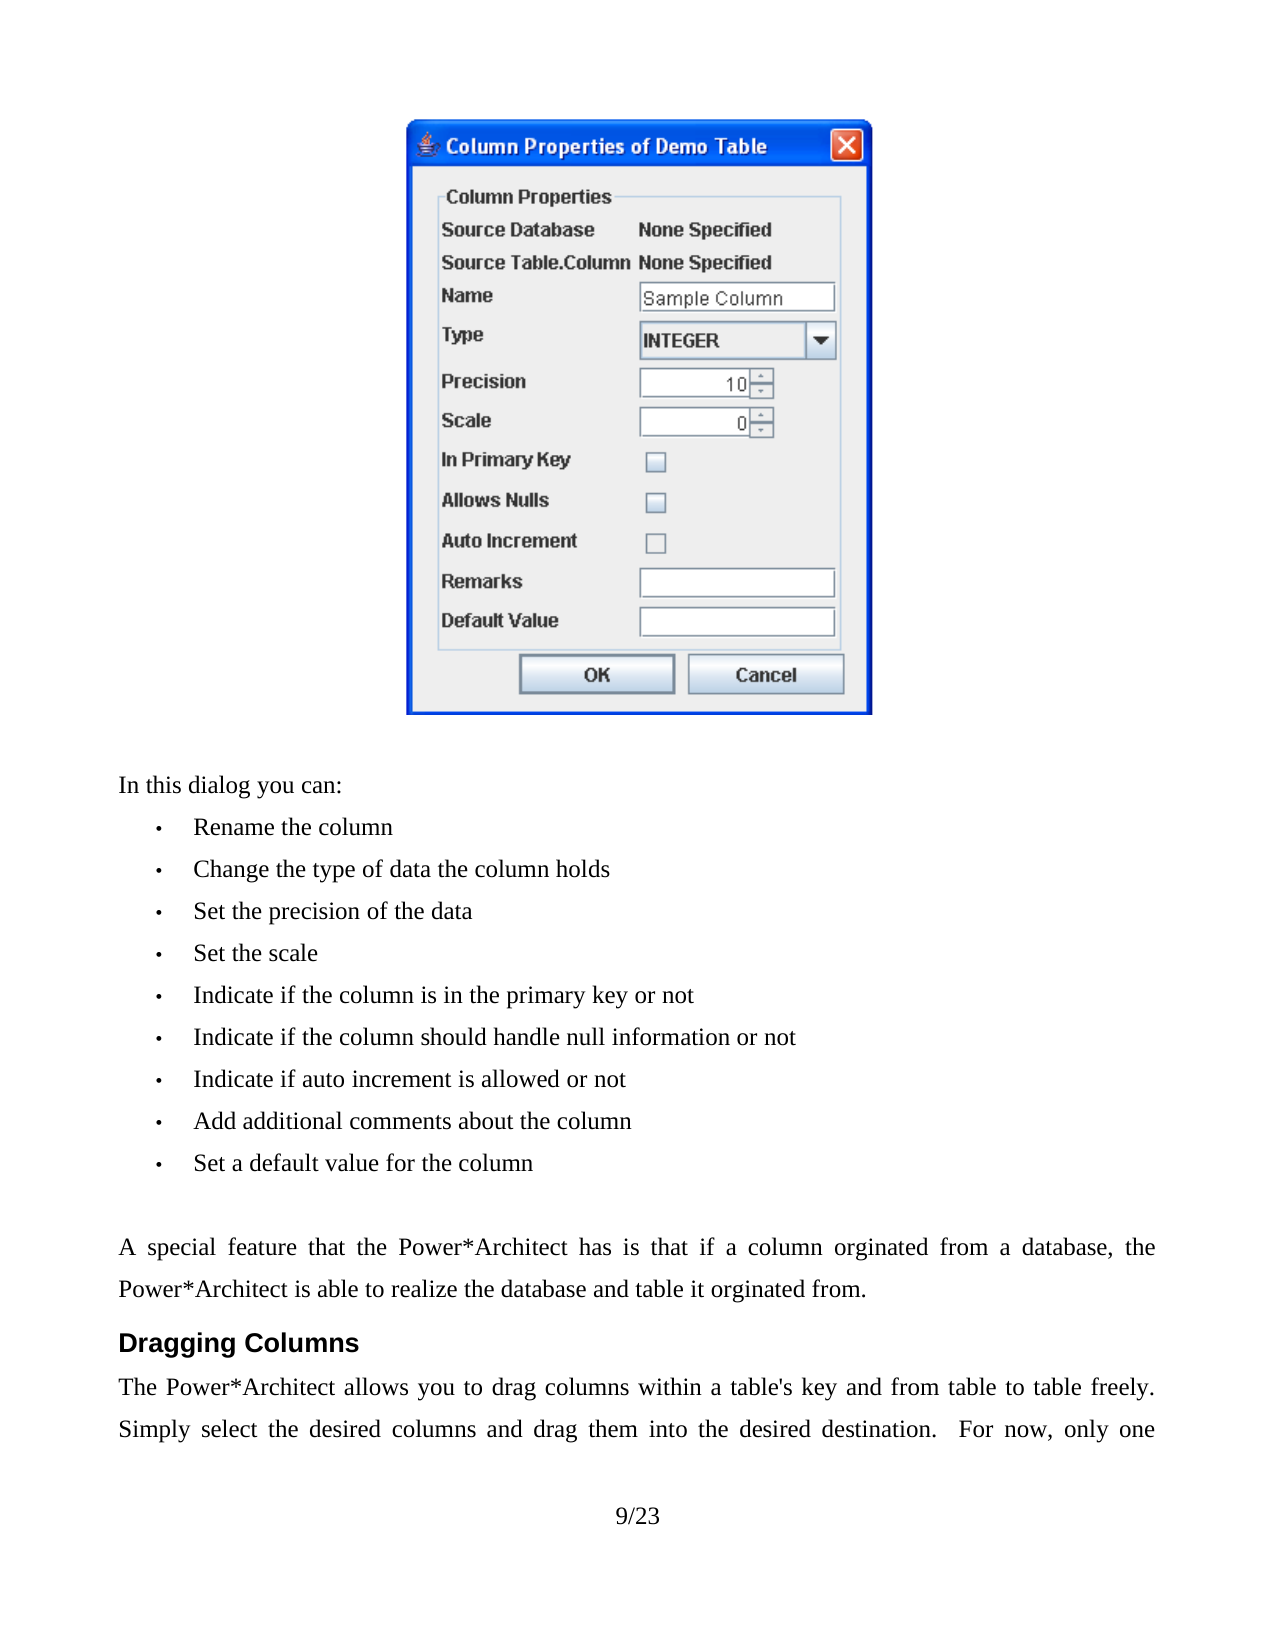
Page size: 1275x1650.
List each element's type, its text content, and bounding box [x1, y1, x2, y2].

text The Power*Architect allows you to drag columns within a table's key and from table to table freely. Simply select the desired columns and drag them into the desired destination. For now, only one [118, 1373, 1157, 1443]
list Set a default value for the column [156, 1149, 1157, 1177]
list Rename the column [156, 813, 1157, 841]
text A special feature that the Power*Architect has is that if a column orginated from a database, the Power*Architect is able to realize the database and table it orginated from. [118, 1233, 1157, 1303]
list Indicate if the column is in the primary key or not [156, 981, 1157, 1009]
text In this dialog you can: [118, 771, 1157, 799]
picture [405, 118, 873, 715]
list Change the type of data the column holds [156, 855, 1157, 883]
list Set the scale [156, 939, 1157, 967]
list Indicate if auto increment is allowed or not [156, 1065, 1157, 1093]
subtitle Dragging Columns [118, 1328, 1157, 1358]
list Set the precision of the data [156, 897, 1157, 925]
list Add additional comments about the column [156, 1107, 1157, 1135]
list Indicate if the column should handle null information or not [156, 1023, 1157, 1051]
